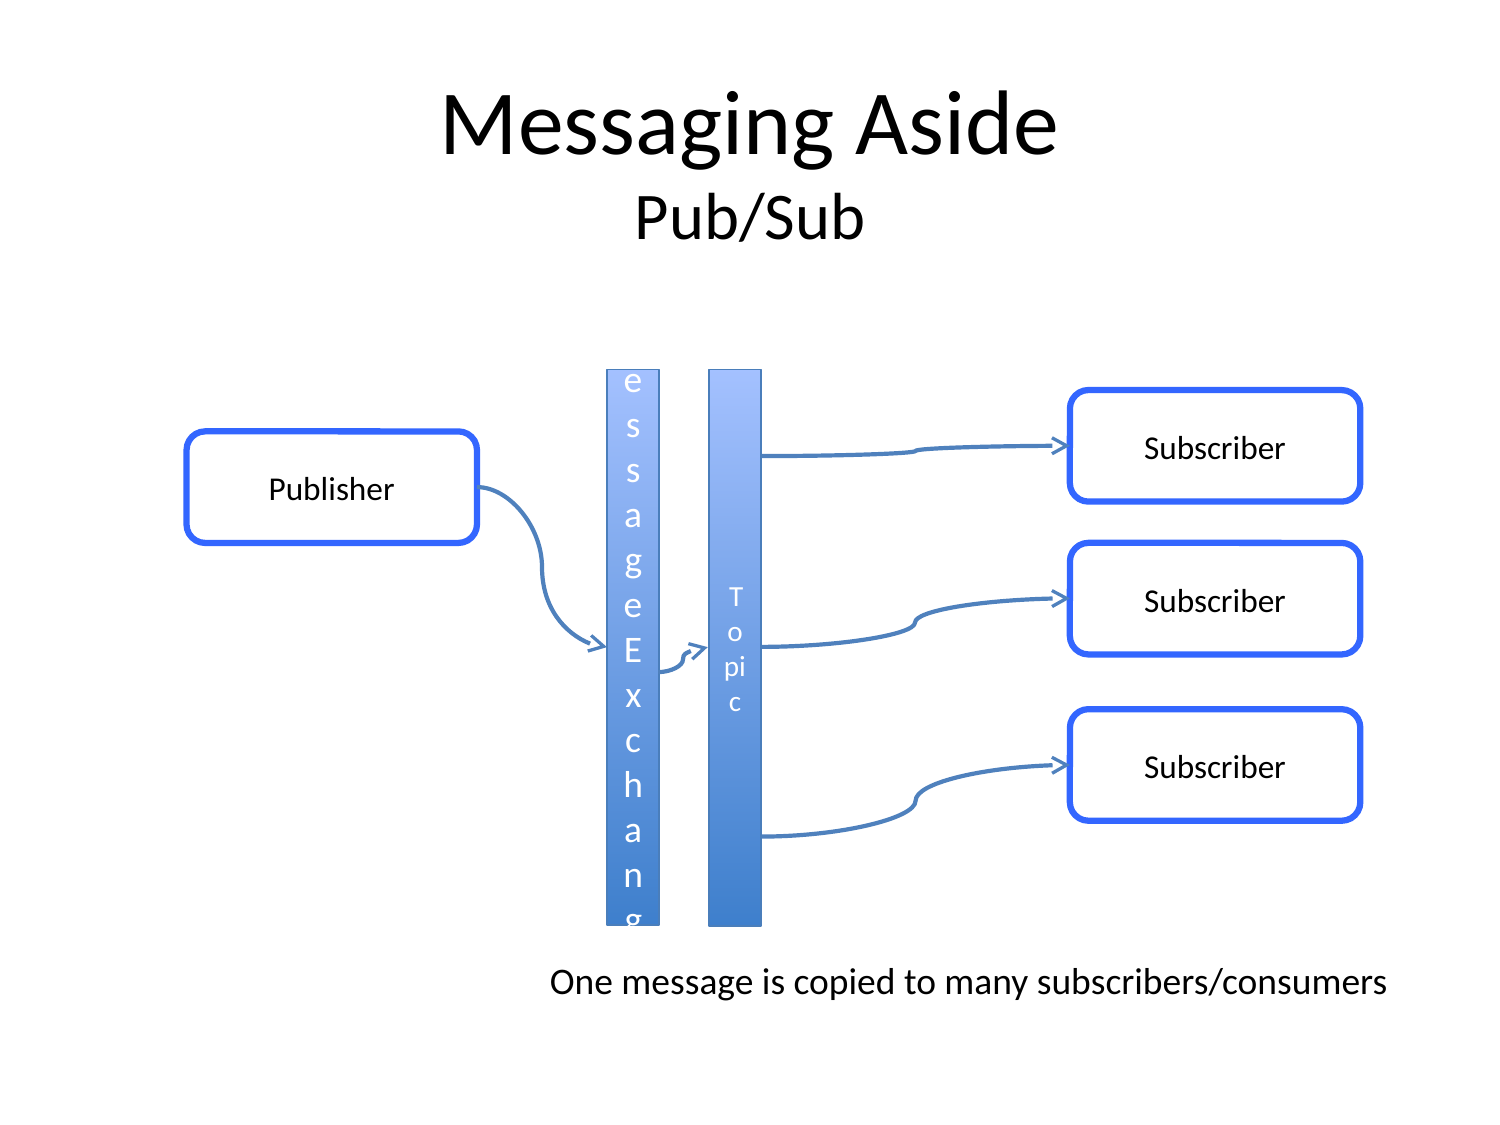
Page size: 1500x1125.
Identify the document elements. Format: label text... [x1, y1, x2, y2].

text_box One message is copied to many subscribers/consumers [534, 949, 1404, 1010]
text_box Message Exchange [606, 369, 660, 925]
text_box Subscriber [1069, 389, 1361, 502]
title Messaging Aside Pub/Sub [75, 45, 1425, 271]
text_box Subscriber [1069, 542, 1361, 655]
text_box Publisher [186, 431, 477, 543]
text_box Topic [708, 369, 762, 926]
text_box Subscriber [1069, 709, 1361, 821]
